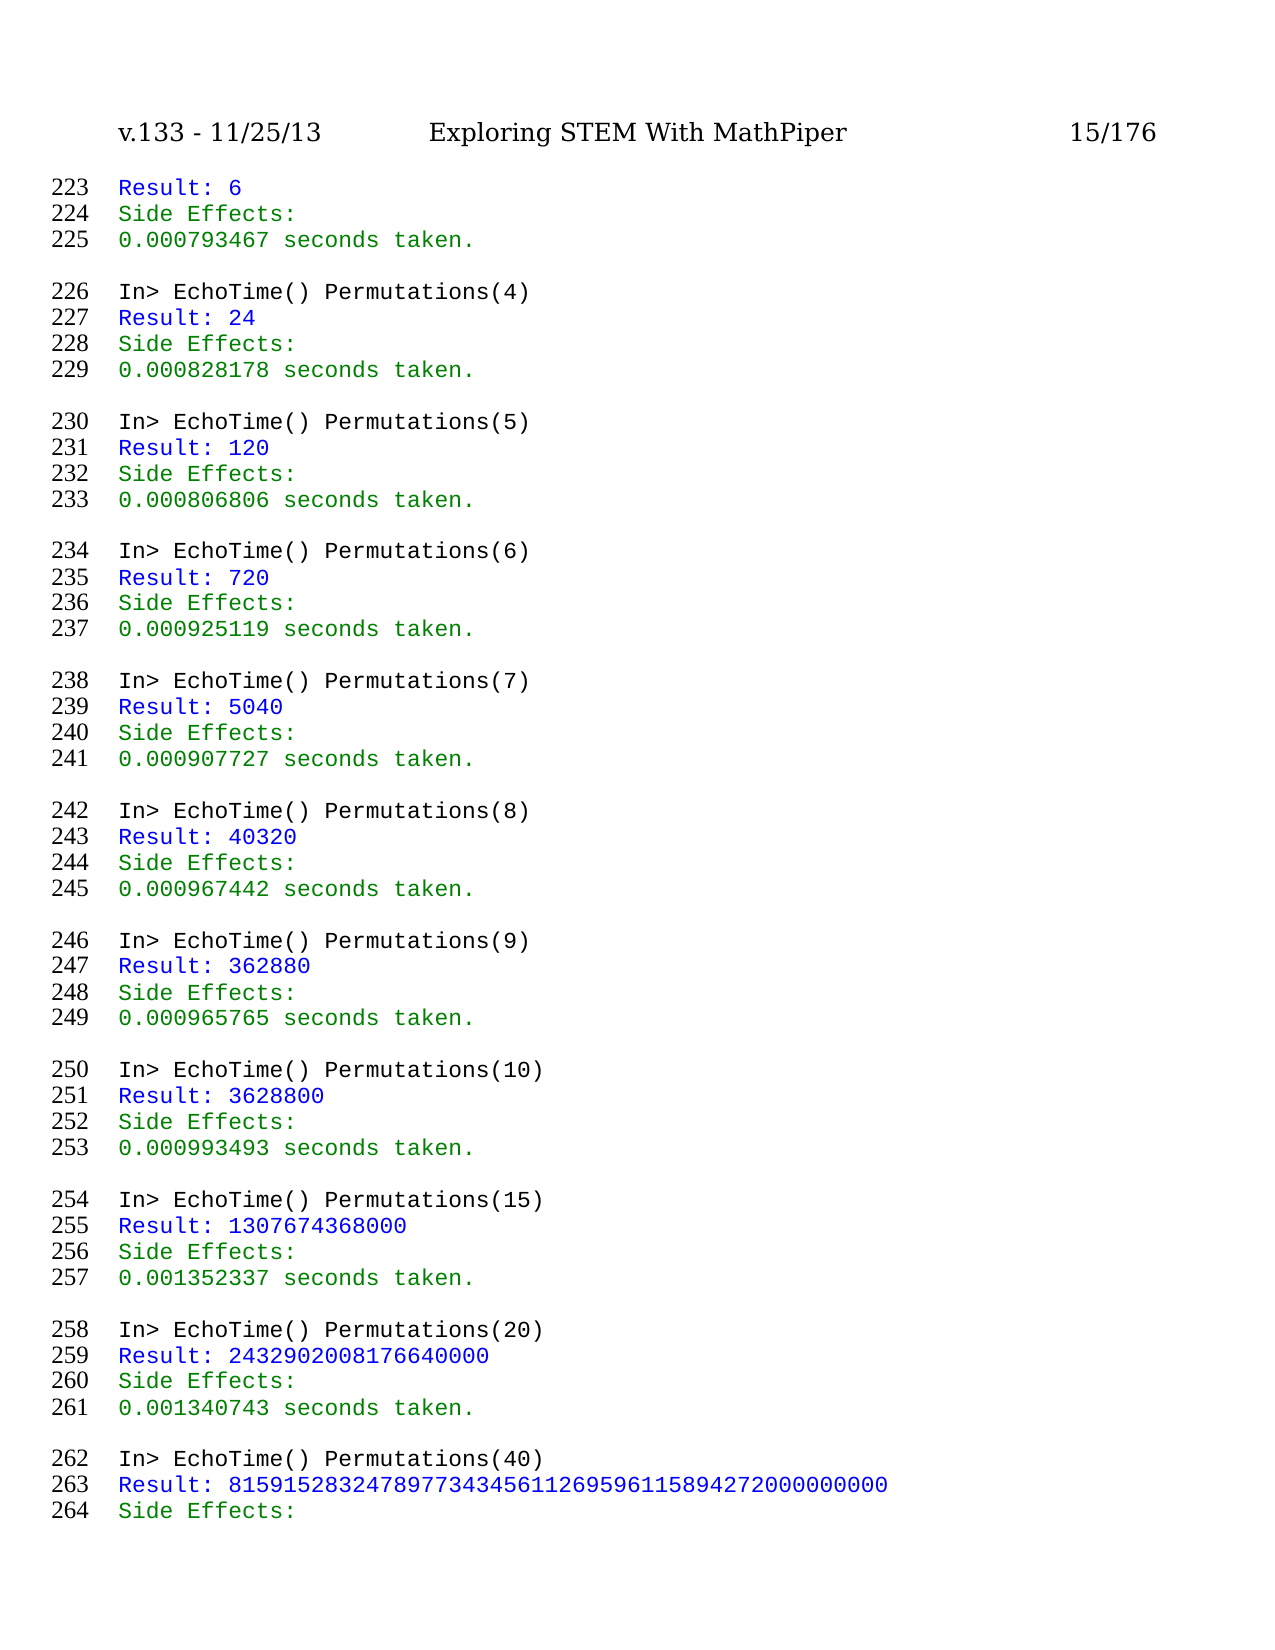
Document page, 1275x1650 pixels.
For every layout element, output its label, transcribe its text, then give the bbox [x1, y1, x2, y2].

text Result: 2432902008176640000 [118, 1344, 1157, 1370]
text Result: 6 [118, 177, 1157, 203]
text Side Effects: [118, 1370, 1157, 1396]
text 0.000993493 seconds taken. [118, 1136, 1157, 1162]
text Side Effects: [118, 981, 1157, 1007]
text Result: 24 [118, 306, 1157, 332]
text 0.000828178 seconds taken. [118, 358, 1157, 384]
text In> EchoTime() Permutations(7) [118, 669, 1157, 696]
text Result: 362880 [118, 955, 1157, 981]
text Side Effects: [118, 1111, 1157, 1136]
text Side Effects: [118, 203, 1157, 229]
text In> EchoTime() Permutations(10) [118, 1059, 1157, 1084]
text In> EchoTime() Permutations(4) [118, 281, 1157, 306]
text 0.000907727 seconds taken. [118, 747, 1157, 773]
text 0.001340743 seconds taken. [118, 1396, 1157, 1422]
text In> EchoTime() Permutations(5) [118, 410, 1157, 436]
text Side Effects: [118, 462, 1157, 488]
text 0.000806806 seconds taken. [118, 488, 1157, 514]
text Result: 40320 [118, 825, 1157, 851]
text Result: 5040 [118, 696, 1157, 721]
text In> EchoTime() Permutations(9) [118, 929, 1157, 955]
text Result: 3628800 [118, 1084, 1157, 1111]
text Result: 720 [118, 566, 1157, 592]
text Side Effects: [118, 851, 1157, 877]
text Side Effects: [118, 1240, 1157, 1266]
text 0.000967442 seconds taken. [118, 877, 1157, 903]
text In> EchoTime() Permutations(15) [118, 1188, 1157, 1214]
text Side Effects: [118, 332, 1157, 358]
text Side Effects: [118, 1499, 1157, 1526]
text Side Effects: [118, 592, 1157, 618]
text 0.000925119 seconds taken. [118, 618, 1157, 644]
text 0.000965765 seconds taken. [118, 1007, 1157, 1033]
text Result: 815915283247897734345611269596115894272000000000 [118, 1474, 1157, 1499]
text 0.000793467 seconds taken. [118, 229, 1157, 254]
text 0.001352337 seconds taken. [118, 1266, 1157, 1292]
text Side Effects: [118, 721, 1157, 747]
text Result: 120 [118, 436, 1157, 462]
text In> EchoTime() Permutations(8) [118, 799, 1157, 825]
text In> EchoTime() Permutations(40) [118, 1448, 1157, 1474]
text Result: 1307674368000 [118, 1214, 1157, 1240]
text In> EchoTime() Permutations(20) [118, 1318, 1157, 1344]
text In> EchoTime() Permutations(6) [118, 540, 1157, 566]
